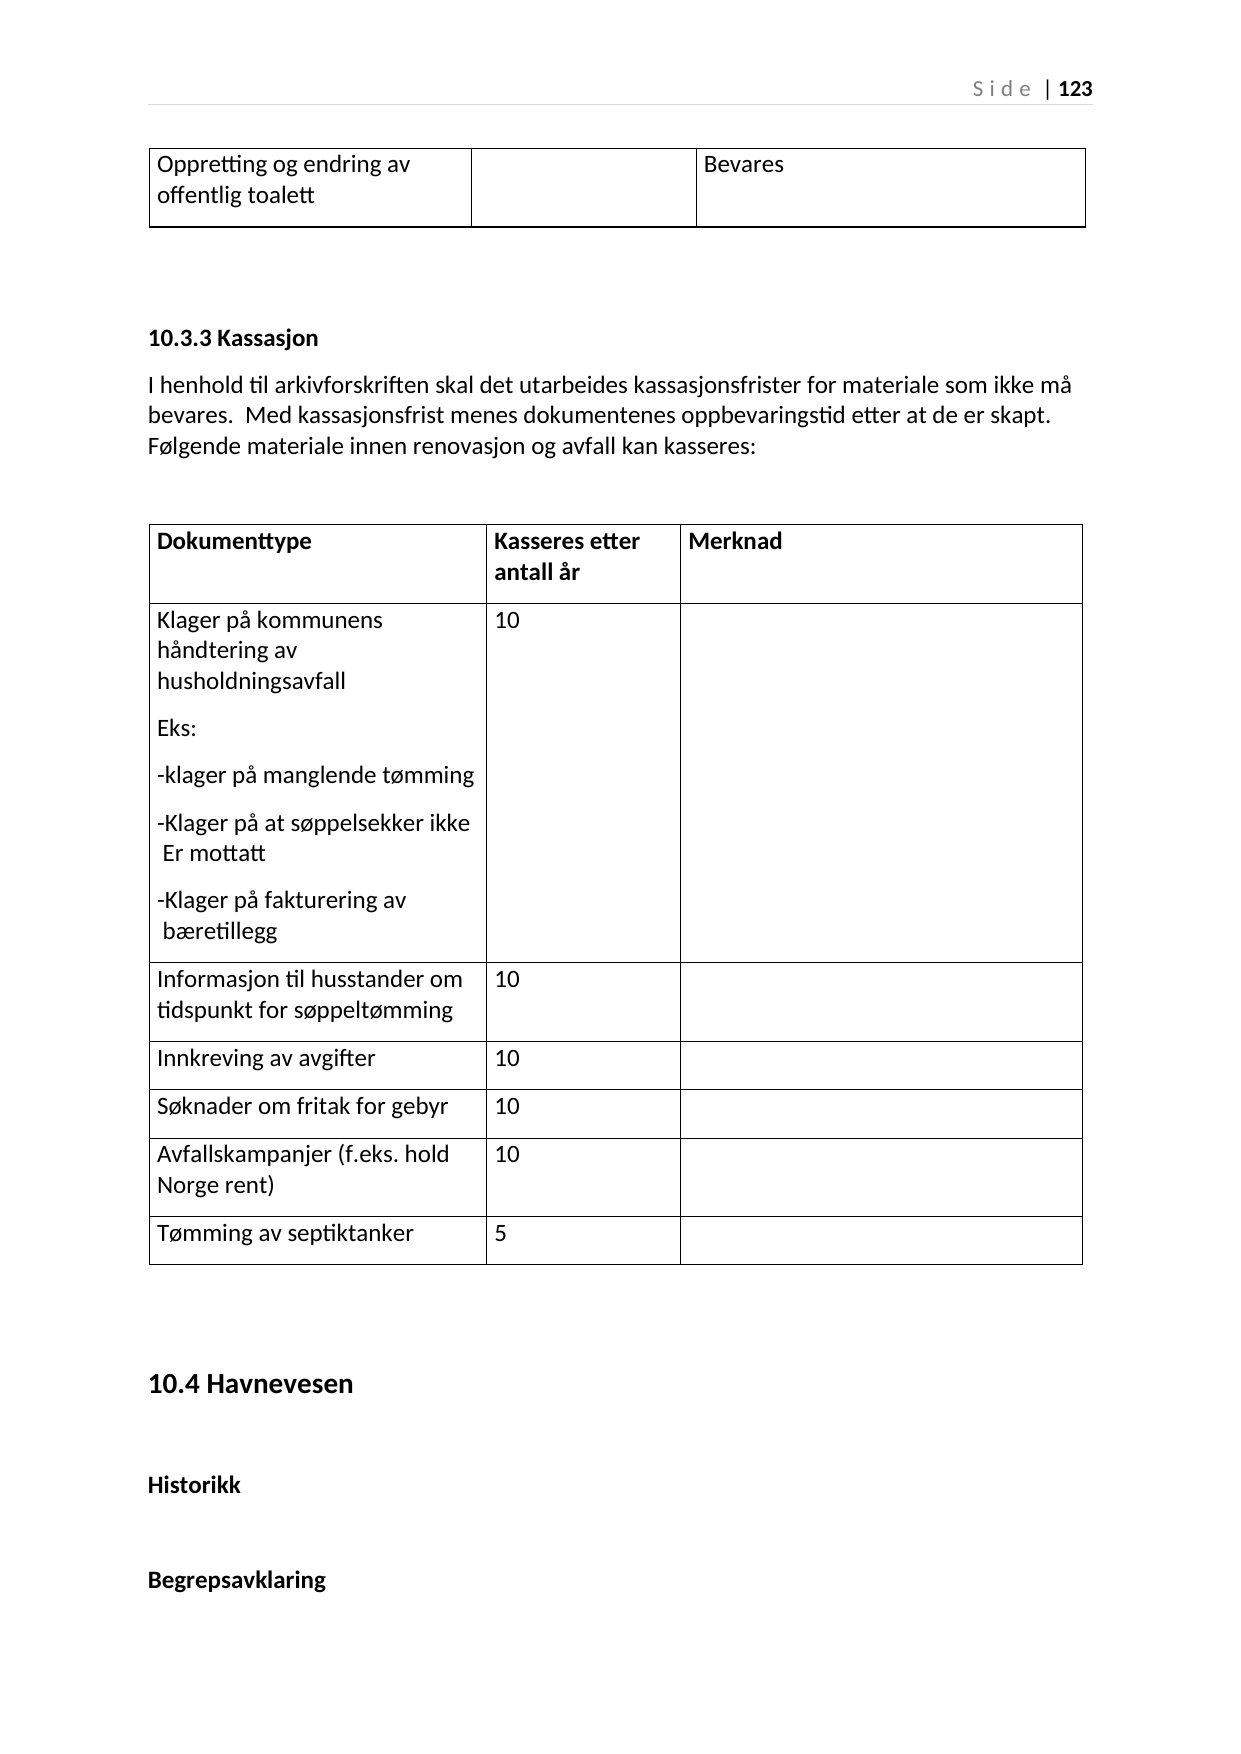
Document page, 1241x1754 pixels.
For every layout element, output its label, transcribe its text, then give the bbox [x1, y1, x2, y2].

table_cell 10 [487, 1139, 680, 1216]
table_cell 10 [487, 604, 680, 962]
table_cell [681, 1217, 1082, 1264]
table_cell Innkreving av avgifter [150, 1042, 486, 1089]
table_header Merknad [681, 525, 1082, 603]
table_cell Informasjon til husstander om tidspunkt for søppeltømming [150, 963, 486, 1041]
table_cell [681, 963, 1082, 1041]
table_cell 10 [487, 963, 680, 1041]
table_cell [472, 149, 696, 226]
table_cell [681, 1090, 1082, 1137]
table_cell Klager på kommunens håndtering av husholdningsavfall Eks: -klager på manglende tømming -Klager på at søppelsekker ikke Er mottatt -Klager på fakturering av bæretillegg [150, 604, 486, 962]
text I henhold til arkivforskriften skal det utarbeides kassasjonsfrister for materiale som ikke må bevares. Med kassasjonsfrist menes dokumentenes oppbevaringstid etter at de er skapt. Følgende materiale innen renovasjon og avfall kan kasseres: [148, 369, 1093, 461]
table_cell [681, 1139, 1082, 1216]
table_cell 10 [487, 1042, 680, 1089]
table_cell Tømming av septiktanker [150, 1217, 486, 1264]
text Historikk [148, 1469, 1093, 1500]
text 10.4 Havnevesen [148, 1365, 1093, 1401]
text 10.3.3 Kassasjon [148, 322, 1093, 352]
table_cell [681, 604, 1082, 962]
table_cell Oppretting og endring av offentlig toalett [150, 149, 471, 226]
table_header Kasseres etter antall år [487, 525, 680, 603]
text Begrepsavklaring [148, 1564, 1093, 1594]
table_cell Avfallskampanjer (f.eks. hold Norge rent) [150, 1139, 486, 1216]
table_cell 10 [487, 1090, 680, 1137]
table_cell Søknader om fritak for gebyr [150, 1090, 486, 1137]
table_cell [681, 1042, 1082, 1089]
table_header Dokumenttype [150, 525, 486, 603]
table_cell 5 [487, 1217, 680, 1264]
table_cell Bevares [697, 149, 1085, 226]
